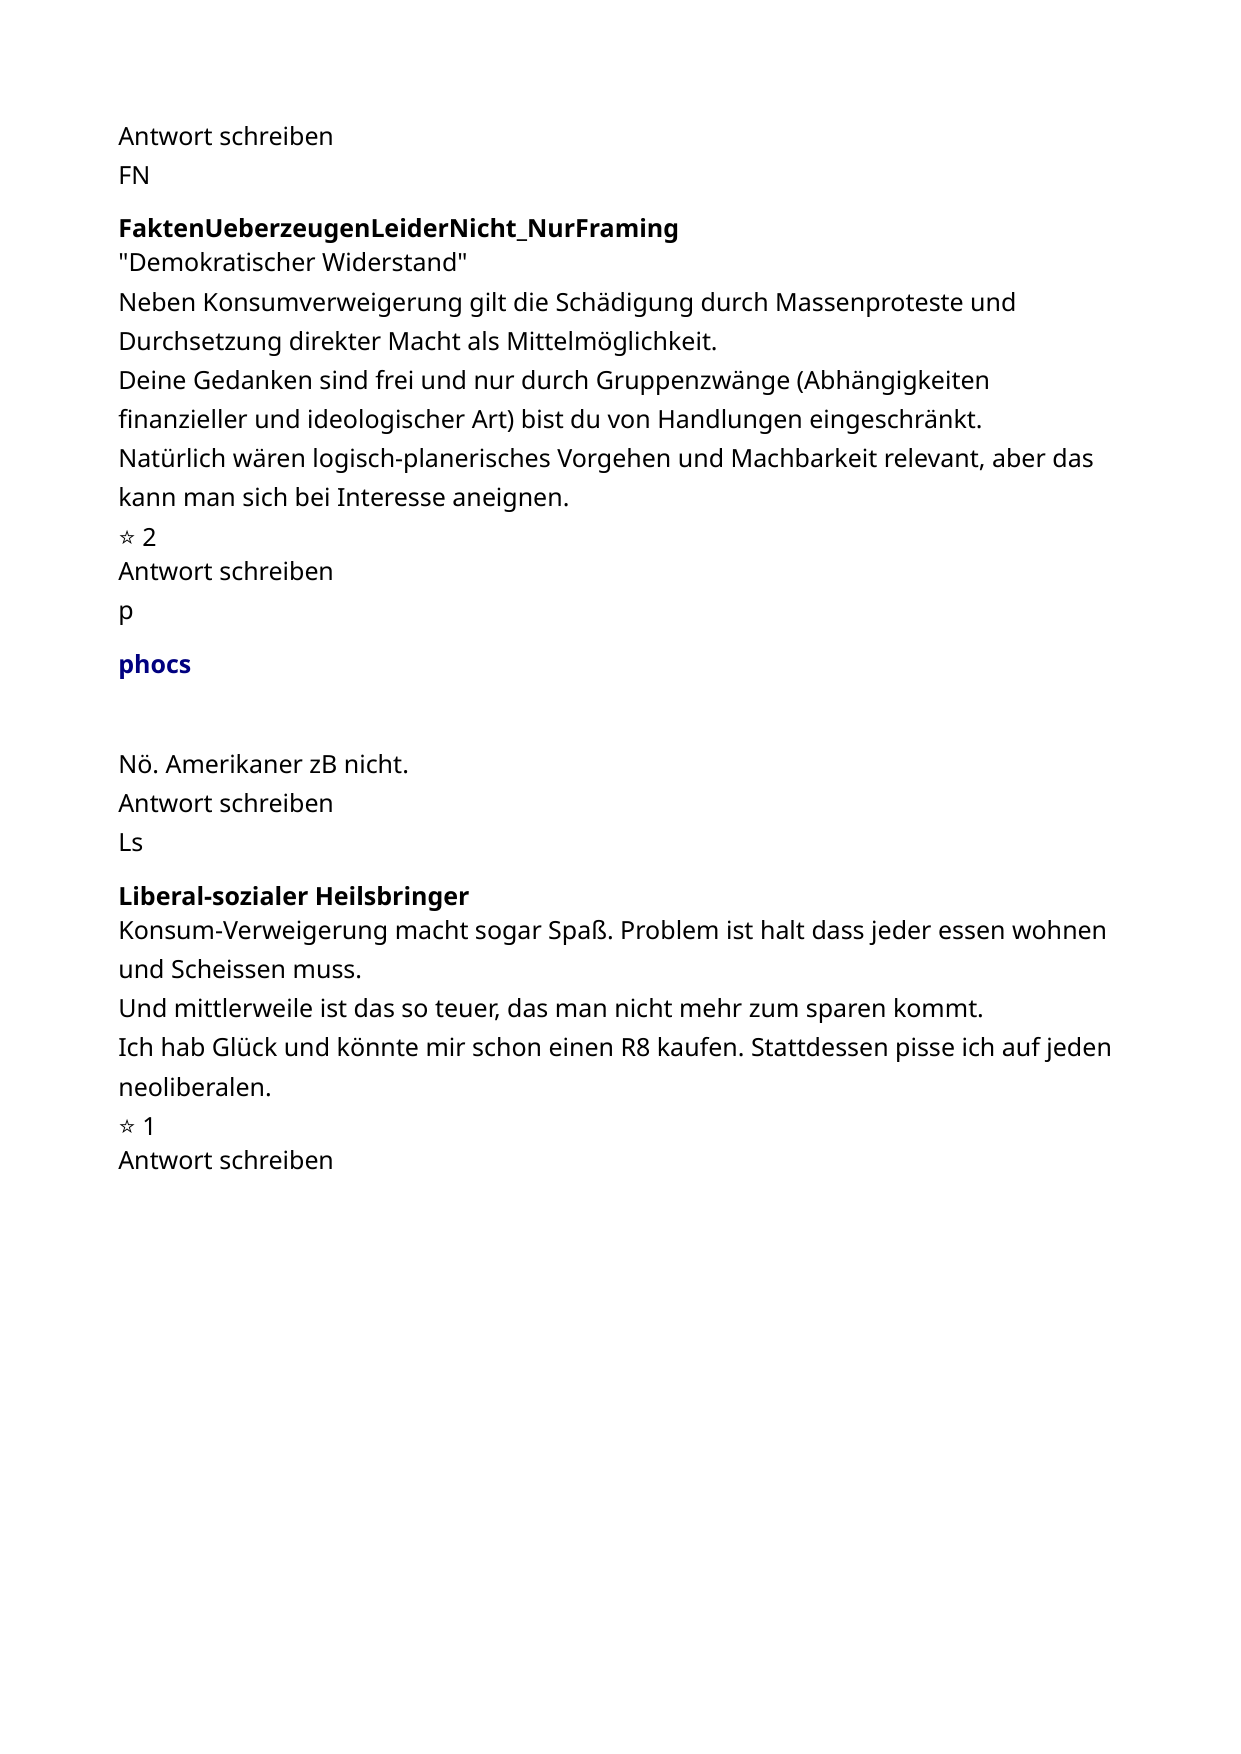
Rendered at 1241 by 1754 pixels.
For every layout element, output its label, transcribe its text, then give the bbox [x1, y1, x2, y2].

text Ich hab Glück und könnte mir schon einen R8 kaufen. Stattdessen pisse ich auf jeden neoliberalen. [118, 1030, 1122, 1103]
text "Demokratischer Widerstand" Neben Konsumverweigerung gilt die Schädigung durch Massenproteste und Durchsetzung direkter Macht als Mittelmöglichkeit. [118, 245, 1122, 357]
text ⭐️ 1 [118, 1108, 1122, 1142]
text Und mittlerweile ist das so teuer, das man nicht mehr zum sparen kommt. [118, 991, 1122, 1025]
text Ls [118, 825, 1122, 859]
text Nö. Amerikaner zB nicht. [118, 746, 1122, 780]
subtitle FaktenUeberzeugenLeiderNicht_NurFraming [118, 211, 1122, 245]
text ⭐️ 2 [118, 519, 1122, 553]
subtitle Liberal-sozialer Heilsbringer [118, 878, 1122, 912]
text Antwort schreiben [118, 1142, 1122, 1176]
text Deine Gedanken sind frei und nur durch Gruppenzwänge (Abhängigkeiten finanzieller und ideologischer Art) bist du von Handlungen eingeschränkt. Natürlich wären logisch-planerisches Vorgehen und Machbarkeit relevant, aber das kann man sich bei Interesse aneignen. [118, 363, 1122, 514]
text Antwort schreiben [118, 118, 1122, 152]
text Konsum-Verweigerung macht sogar Spaß. Problem ist halt dass jeder essen wohnen und Scheissen muss. [118, 912, 1122, 986]
text FN [118, 157, 1122, 191]
text Antwort schreiben [118, 553, 1122, 587]
text p [118, 592, 1122, 627]
text Antwort schreiben [118, 786, 1122, 819]
subtitle phocs [118, 646, 1122, 680]
